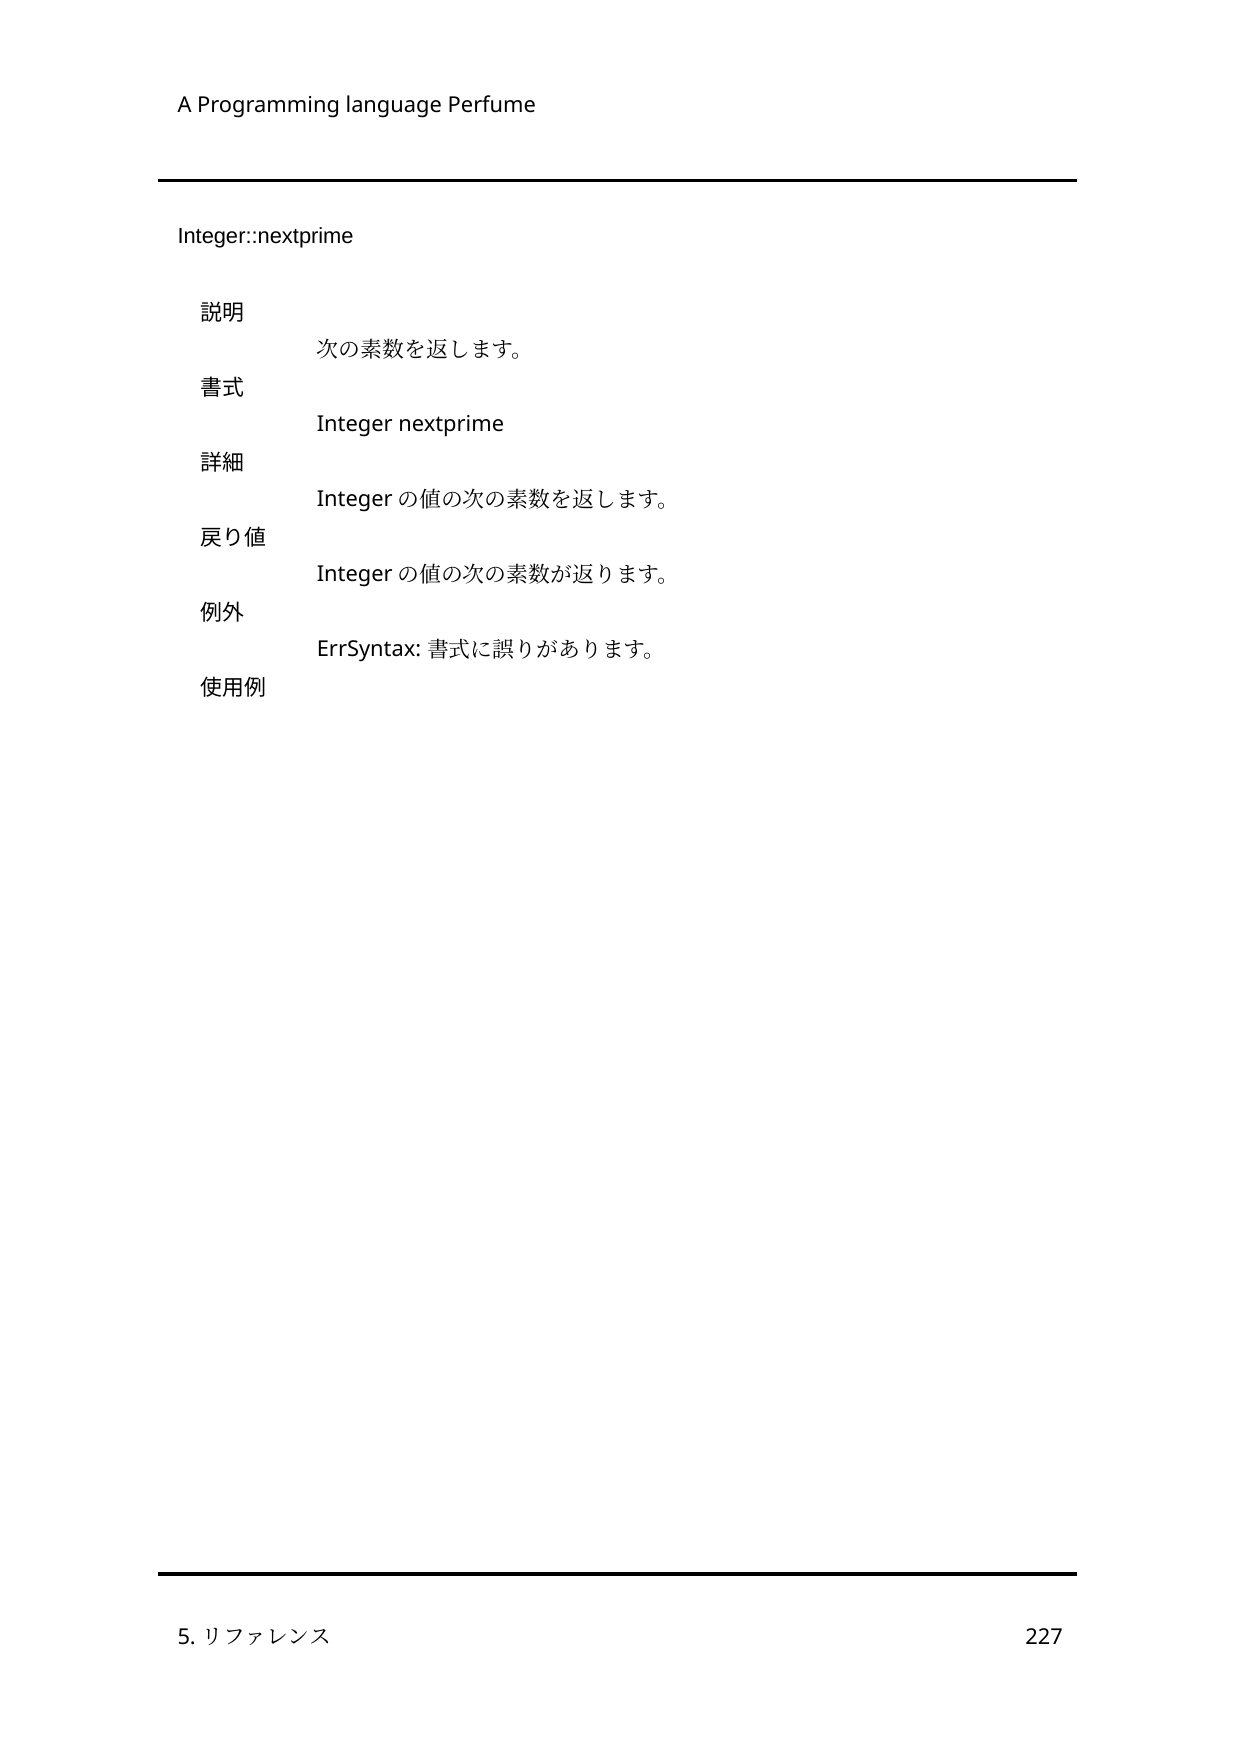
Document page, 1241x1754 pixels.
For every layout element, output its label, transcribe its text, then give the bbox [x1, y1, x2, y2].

subtitle Integer::nextprime [177, 217, 1063, 254]
table_cell ErrSyntax: 書式に誤りがあります。 [317, 592, 1063, 667]
table_cell 戻り値 [200, 517, 317, 592]
table_cell 書式 [200, 367, 317, 442]
table_cell [317, 667, 1063, 742]
table_cell Integerの値の次の素数が返ります。 [317, 517, 1063, 592]
table_cell Integer nextprime [317, 367, 1063, 442]
table_cell 例外 [200, 592, 317, 667]
table_header 次の素数を返します。 [317, 292, 1063, 367]
table_cell 使用例 [200, 667, 317, 742]
table_cell 詳細 [200, 442, 317, 517]
table_cell Integerの値の次の素数を返します。 [317, 442, 1063, 517]
table_header 説明 [200, 292, 317, 367]
